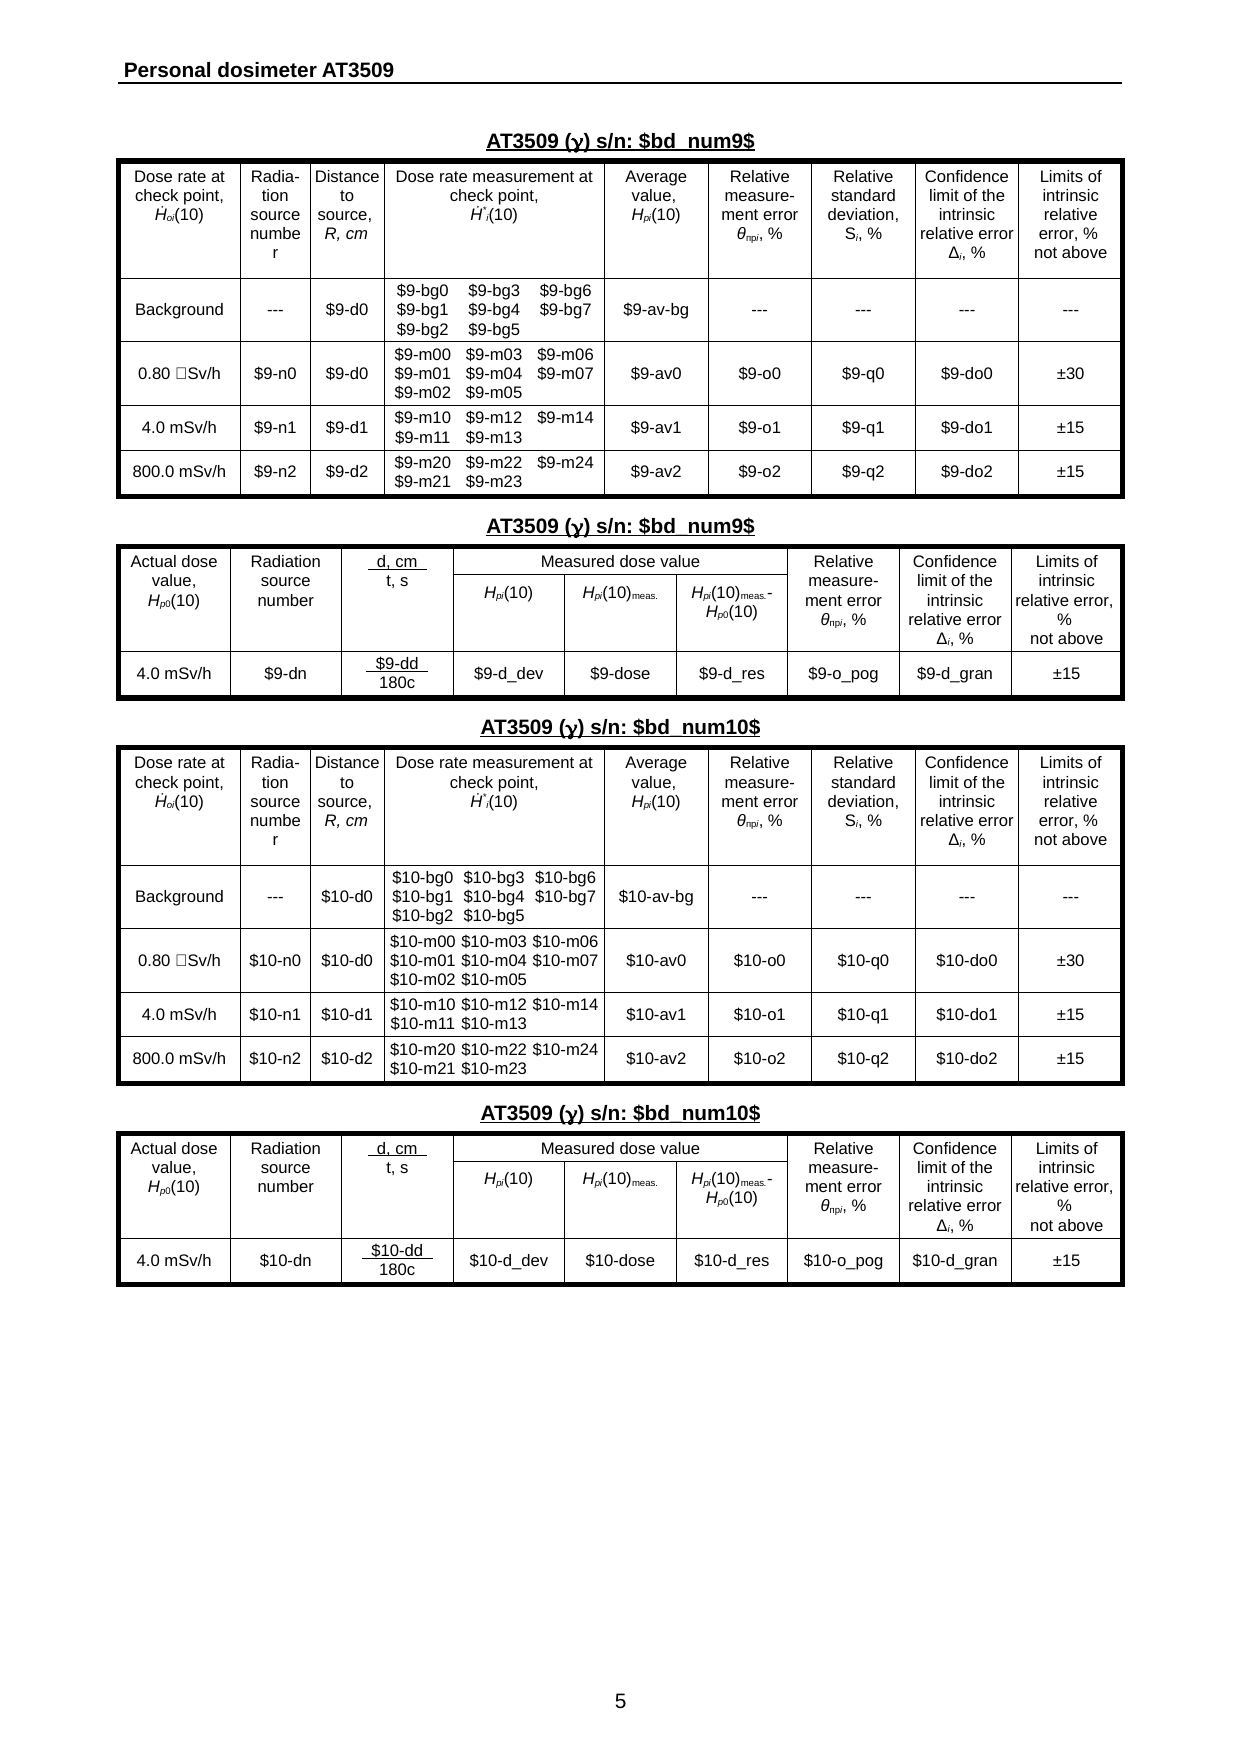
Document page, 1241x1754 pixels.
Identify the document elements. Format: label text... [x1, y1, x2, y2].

table_cell ±15 [1019, 1037, 1120, 1081]
table_cell Hpi(10)meas.-Hp0(10) [677, 1162, 787, 1238]
table_cell ±15 [1012, 652, 1120, 695]
table_cell $10-dn [231, 1239, 341, 1282]
table_cell --- [1019, 866, 1120, 928]
table_cell $10-av0 [605, 929, 708, 992]
table_cell --- [241, 866, 310, 928]
table_header AT3509 () s/n: $bd_num10$ [118, 1086, 1122, 1131]
table_cell $10-d2 [311, 1037, 384, 1081]
table_cell 800.0 mSv/h [121, 451, 240, 494]
table_cell Radiation source number [231, 1136, 341, 1238]
table_cell ±15 [1019, 406, 1120, 449]
table_cell d, cm t, s [342, 1136, 453, 1238]
table_cell Dose rate at check point, Ḣoi(10) [121, 750, 240, 864]
table_cell $9-do1 [916, 406, 1018, 449]
table_cell $10-av1 [605, 993, 708, 1036]
table_cell Radiation source number [231, 549, 341, 651]
table_cell --- [916, 279, 1018, 341]
table_cell 4.0 mSv/h [121, 993, 240, 1036]
table_cell --- [812, 866, 915, 928]
table_cell $10-d_res [677, 1239, 787, 1282]
table_cell 4.0 mSv/h [121, 652, 230, 695]
table_cell 4.0 mSv/h [121, 406, 240, 449]
table_cell ±15 [1012, 1239, 1120, 1282]
table_cell $10-n1 [241, 993, 310, 1036]
table_cell --- [812, 279, 915, 341]
table_cell $10-o1 [709, 993, 811, 1036]
table_cell --- [1019, 279, 1120, 341]
table_cell Dose rate measurement at check point, Ḣ*i(10) [385, 164, 604, 278]
table_cell $9-m00 $9-m01 $9-m02 $9-m03 $9-m04 $9-m05 $9-m06 $9-m07 [385, 342, 604, 405]
table_cell Hpi(10)meas. [565, 1162, 676, 1238]
table_cell Confidence limit of the intrinsic relative error Δi, % [900, 549, 1011, 651]
table_cell $9-d0 [311, 342, 384, 405]
table_cell $10-bg0 $10-bg1 $10-bg2 $10-bg3 $10-bg4 $10-bg5 $10-bg6 $10-bg7 [385, 866, 604, 928]
table_cell Relative standard deviation, Si, % [812, 750, 915, 864]
table_cell --- [709, 866, 811, 928]
table_cell $9-d0 [311, 279, 384, 341]
table_cell $9-o2 [709, 451, 811, 494]
table_cell $10-o_pog [788, 1239, 899, 1282]
table_cell $9-q1 [812, 406, 915, 449]
table_cell $9-q0 [812, 342, 915, 405]
table_cell $10-av2 [605, 1037, 708, 1081]
table_cell Distance to source, R, сm [311, 750, 384, 864]
table_cell $10-o2 [709, 1037, 811, 1081]
table_cell $9-d2 [311, 451, 384, 494]
table_cell --- [241, 279, 310, 341]
table_cell $10-q1 [812, 993, 915, 1036]
table_cell $9-av-bg [605, 279, 708, 341]
table_cell 800.0 mSv/h [121, 1037, 240, 1081]
table_cell $9-o0 [709, 342, 811, 405]
table_header AT3509 () s/n: $bd_num9$ [118, 499, 1122, 544]
table_cell Hpi(10) [454, 1162, 564, 1238]
table_cell $9-n1 [241, 406, 310, 449]
table_cell Relative measure-ment error θпрi, % [788, 549, 899, 651]
table_cell Background [121, 279, 240, 341]
table_cell $10-q2 [812, 1037, 915, 1081]
table_cell Relative measure-ment error θпрi, % [709, 750, 811, 864]
table_cell $9-n2 [241, 451, 310, 494]
table_cell 0.80 Sv/h [121, 342, 240, 405]
table_cell $10-do2 [916, 1037, 1018, 1081]
table_cell $9-q2 [812, 451, 915, 494]
table_cell Average value, Hpi(10) [605, 164, 708, 278]
table_cell $9-av2 [605, 451, 708, 494]
table_cell $9-dd 180c [342, 652, 453, 695]
table_cell Radia-tion source number [241, 750, 310, 864]
table_cell Relative measure-ment error θпрi, % [709, 164, 811, 278]
table_cell --- [916, 866, 1018, 928]
table_cell Dose rate at check point, Ḣoi(10) [121, 164, 240, 278]
table_cell Limits of intrinsic relative error, % not above [1012, 549, 1120, 651]
table_cell $9-dn [231, 652, 341, 695]
table_cell Confidence limit of the intrinsic relative error Δi, % [900, 1136, 1011, 1238]
table_cell $10-m20 $10-m21 $10-m22 $10-m23 $10-m24 [385, 1037, 604, 1081]
table_cell Relative measure-ment error θпрi, % [788, 1136, 899, 1238]
table_cell Hpi(10)meas. [565, 575, 676, 651]
table_cell Background [121, 866, 240, 928]
table_cell $10-n0 [241, 929, 310, 992]
table_cell Average value, Hpi(10) [605, 750, 708, 864]
table_cell Limits of intrinsic relative error, % not above [1012, 1136, 1120, 1238]
table_cell ±30 [1019, 342, 1120, 405]
table_cell $10-d_dev [454, 1239, 564, 1282]
table_cell $9-do2 [916, 451, 1018, 494]
table_cell Actual dose value, Hp0(10) [121, 1136, 230, 1238]
table_cell $9-dose [565, 652, 676, 695]
table_cell Measured dose value [454, 1136, 787, 1161]
table_cell 0.80 Sv/h [121, 929, 240, 992]
table_cell $10-do1 [916, 993, 1018, 1036]
table_cell $9-d_dev [454, 652, 564, 695]
table_cell $10-d_gran [900, 1239, 1011, 1282]
table_cell $10-d0 [311, 866, 384, 928]
table_cell $9-o1 [709, 406, 811, 449]
table_cell 4.0 mSv/h [121, 1239, 230, 1282]
table_cell $10-do0 [916, 929, 1018, 992]
table_cell Distance to source, R, сm [311, 164, 384, 278]
table_cell $10-q0 [812, 929, 915, 992]
table_cell $9-av0 [605, 342, 708, 405]
table_header AT3509 () s/n: $bd_num9$ [118, 114, 1122, 158]
table_cell $10-o0 [709, 929, 811, 992]
table_cell Hpi(10) [454, 575, 564, 651]
table_cell Limits of intrinsic relative error, % not above [1019, 164, 1120, 278]
table_cell $9-d_gran [900, 652, 1011, 695]
table_cell Confidence limit of the intrinsic relative error Δi, % [916, 750, 1018, 864]
table_cell Hpi(10)meas.-Hp0(10) [677, 575, 787, 651]
table_cell $9-d1 [311, 406, 384, 449]
table_cell $9-m10 $9-m11 $9-m12 $9-m13 $9-m14 [385, 406, 604, 449]
table_cell $9-n0 [241, 342, 310, 405]
table_cell $9-bg0 $9-bg1 $9-bg2 $9-bg3 $9-bg4 $9-bg5 $9-bg6 $9-bg7 [385, 279, 604, 341]
table_cell Measured dose value [454, 549, 787, 574]
table_cell $9-av1 [605, 406, 708, 449]
table_cell $10-d1 [311, 993, 384, 1036]
table_cell --- [709, 279, 811, 341]
table_cell $10-m00 $10-m01 $10-m02 $10-m03 $10-m04 $10-m05 $10-m06 $10-m07 [385, 929, 604, 992]
table_cell $10-av-bg [605, 866, 708, 928]
table_cell Radia-tion source number [241, 164, 310, 278]
table_cell Actual dose value, Hp0(10) [121, 549, 230, 651]
table_cell $9-d_res [677, 652, 787, 695]
table_cell $10-d0 [311, 929, 384, 992]
table_cell $10-m10 $10-m11 $10-m12 $10-m13 $10-m14 [385, 993, 604, 1036]
table_cell $9-o_pog [788, 652, 899, 695]
table_cell $9-m20 $9-m21 $9-m22 $9-m23 $9-m24 [385, 451, 604, 494]
table_cell Relative standard deviation, Si, % [812, 164, 915, 278]
table_cell $9-do0 [916, 342, 1018, 405]
table_cell ±15 [1019, 451, 1120, 494]
table_cell ±15 [1019, 993, 1120, 1036]
table_header AT3509 () s/n: $bd_num10$ [118, 701, 1122, 745]
table_cell $10-dd 180c [342, 1239, 453, 1282]
table_cell Dose rate measurement at check point, Ḣ*i(10) [385, 750, 604, 864]
table_cell Limits of intrinsic relative error, % not above [1019, 750, 1120, 864]
table_cell d, cm t, s [342, 549, 453, 651]
table_cell ±30 [1019, 929, 1120, 992]
table_cell $10-n2 [241, 1037, 310, 1081]
table_cell Confidence limit of the intrinsic relative error Δi, % [916, 164, 1018, 278]
table_cell $10-dose [565, 1239, 676, 1282]
